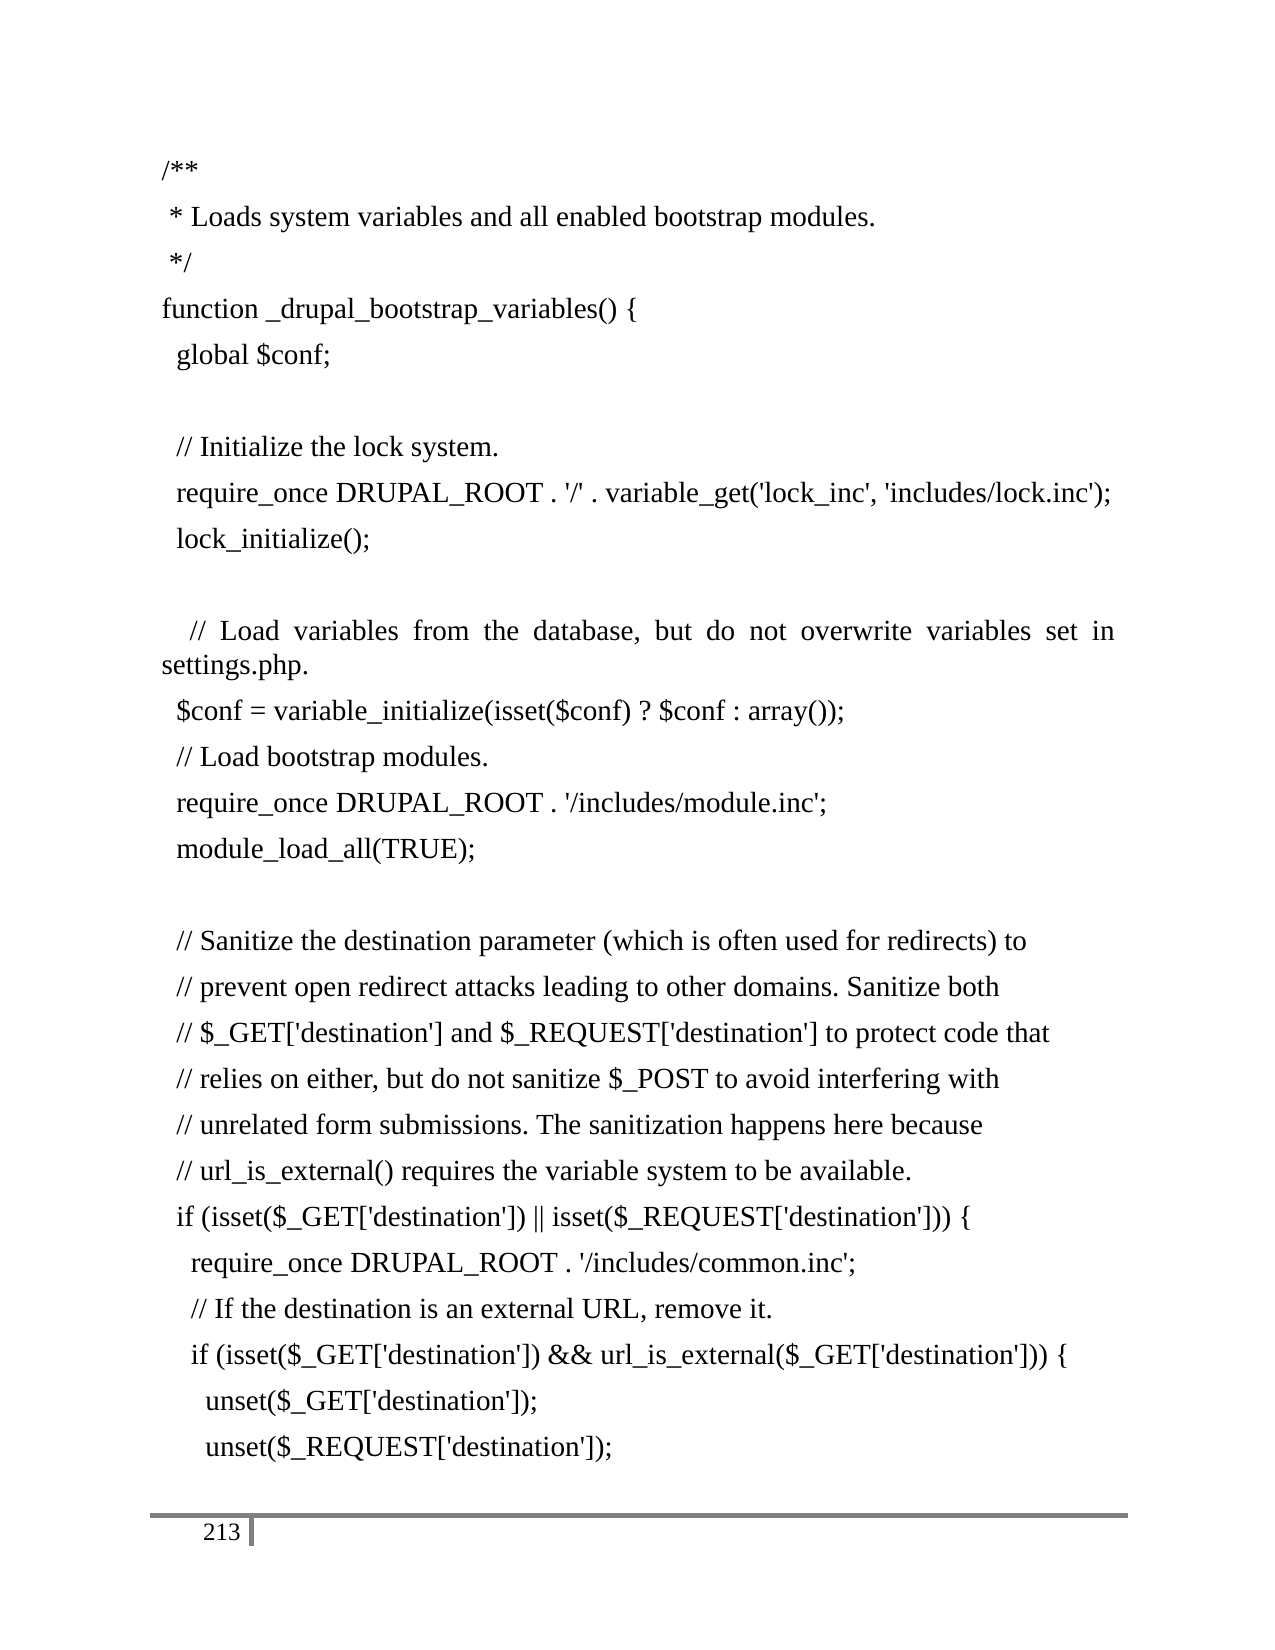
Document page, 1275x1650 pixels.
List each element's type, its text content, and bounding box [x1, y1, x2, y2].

text require_once DRUPAL_ROOT . '/includes/module.inc'; [161, 785, 1117, 818]
text // unrelated form submissions. The sanitization happens here because [161, 1107, 1117, 1141]
text if (isset($_GET['destination']) && url_is_external($_GET['destination'])) { [161, 1337, 1117, 1371]
text lock_initialize(); [161, 521, 1117, 555]
text // relies on either, but do not sanitize $_POST to avoid interfering with [161, 1061, 1117, 1095]
text require_once DRUPAL_ROOT . '/' . variable_get('lock_inc', 'includes/lock.inc'); [161, 475, 1117, 509]
text unset($_GET['destination']); [161, 1383, 1117, 1417]
text require_once DRUPAL_ROOT . '/includes/common.inc'; [161, 1245, 1117, 1279]
text global $conf; [161, 337, 1117, 371]
text unset($_REQUEST['destination']); [161, 1429, 1117, 1463]
text // url_is_external() requires the variable system to be available. [161, 1153, 1117, 1187]
text // Sanitize the destination parameter (which is often used for redirects) to [161, 923, 1117, 957]
text $conf = variable_initialize(isset($conf) ? $conf : array()); [161, 693, 1117, 726]
text module_load_all(TRUE); [161, 831, 1117, 864]
text * Loads system variables and all enabled bootstrap modules. [161, 199, 1117, 232]
text // Load variables from the database, but do not overwrite variables set in settings.php. [161, 613, 1117, 680]
text // Initialize the lock system. [161, 429, 1117, 463]
text // $_GET['destination'] and $_REQUEST['destination'] to protect code that [161, 1015, 1117, 1049]
text // Load bootstrap modules. [161, 739, 1117, 772]
text /** [161, 153, 1117, 186]
text */ [161, 245, 1117, 278]
text function _drupal_bootstrap_variables() { [161, 291, 1117, 324]
text // prevent open redirect attacks leading to other domains. Sanitize both [161, 969, 1117, 1003]
text // If the destination is an external URL, remove it. [161, 1291, 1117, 1325]
text if (isset($_GET['destination']) || isset($_REQUEST['destination'])) { [161, 1199, 1117, 1233]
